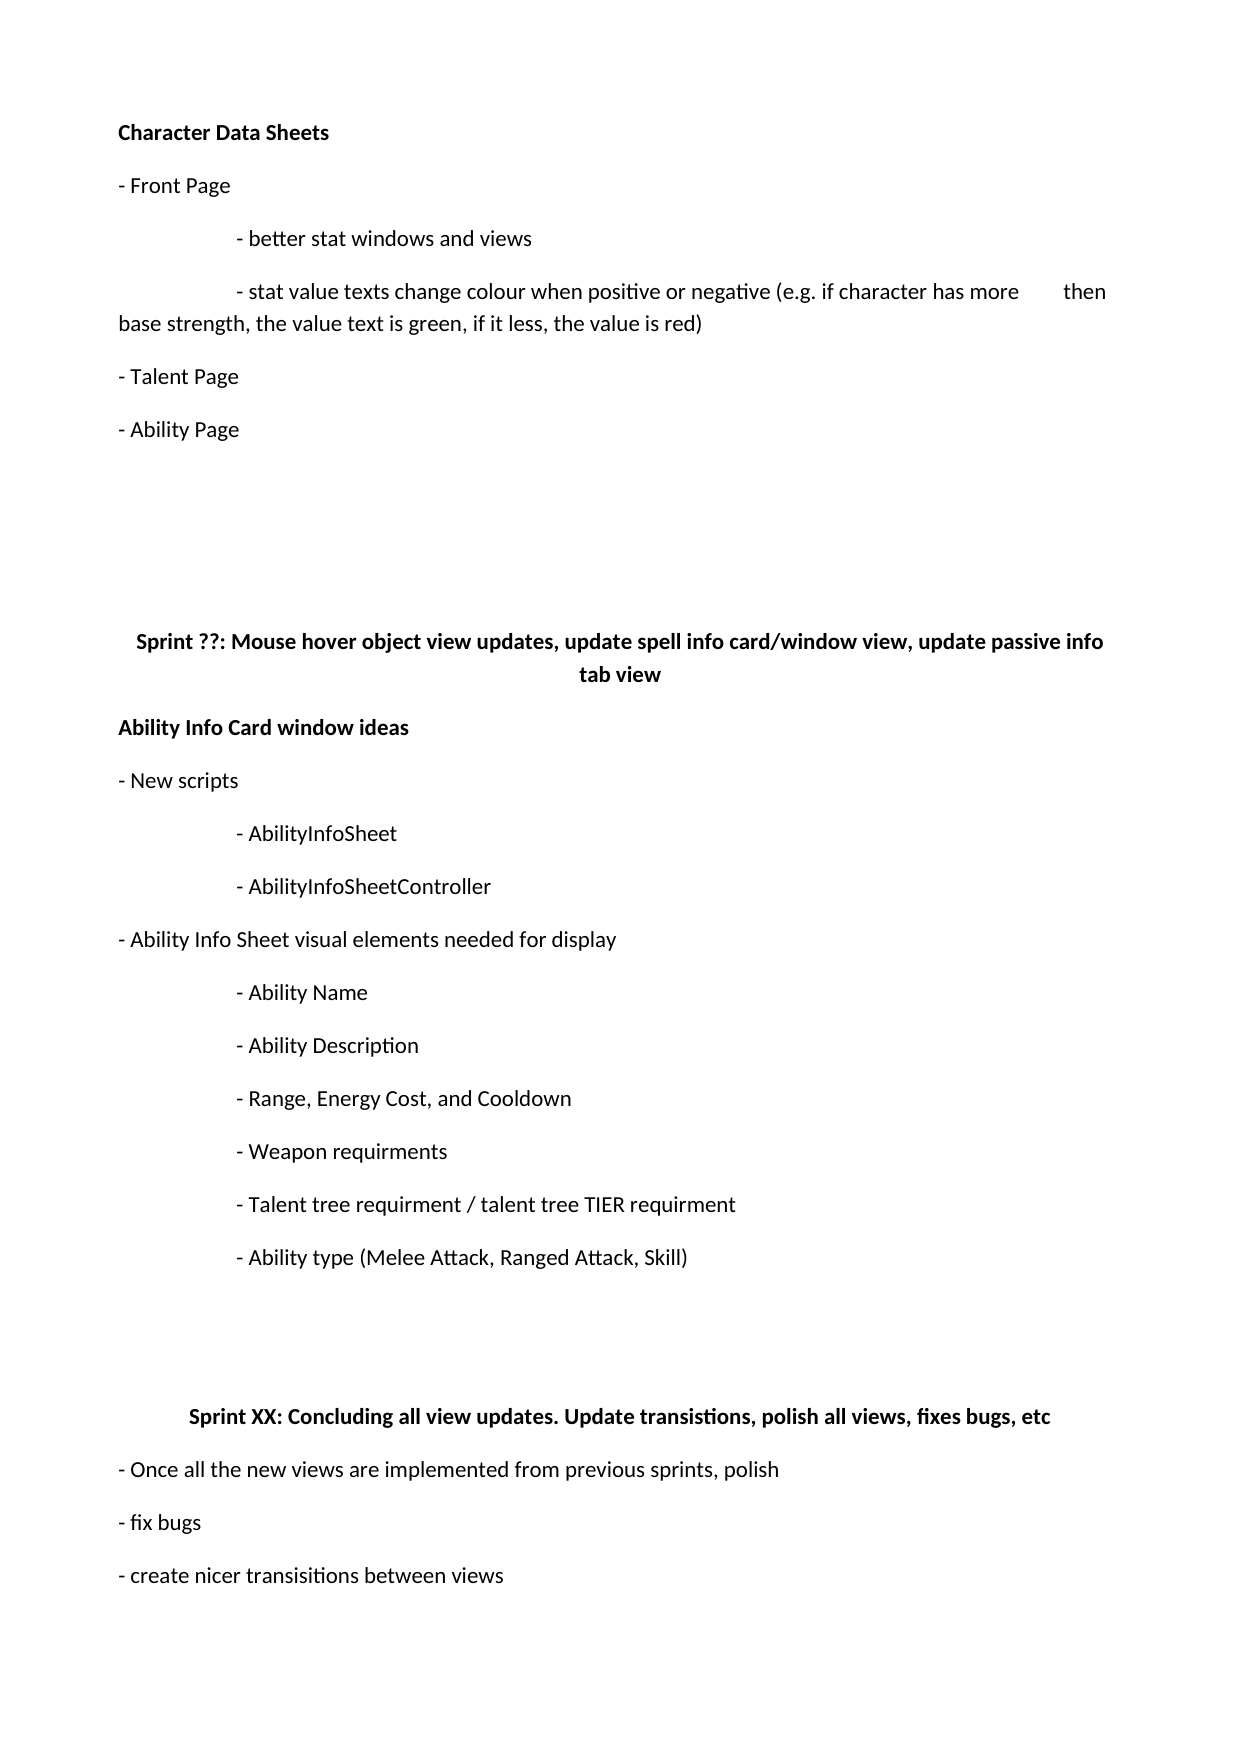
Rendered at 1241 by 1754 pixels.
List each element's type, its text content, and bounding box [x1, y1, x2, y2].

text - Ability Info Sheet visual elements needed for display [118, 925, 1122, 953]
text Sprint ??: Mouse hover object view updates, update spell info card/window view, update passive info tab view [118, 627, 1122, 688]
text - fix bugs [118, 1508, 1122, 1536]
text - Ability type (Melee Attack, Ranged Attack, Skill) [118, 1243, 1122, 1271]
text - Ability Name [118, 978, 1122, 1006]
text - Talent Page [118, 362, 1122, 390]
text - better stat windows and views [118, 224, 1122, 252]
text - Weapon requirments [118, 1137, 1122, 1165]
text - Ability Page [118, 415, 1122, 443]
text - create nicer transisitions between views [118, 1561, 1122, 1589]
text - AbilityInfoSheetController [118, 872, 1122, 900]
text - Ability Description [118, 1031, 1122, 1059]
text - Front Page [118, 171, 1122, 199]
text - Range, Energy Cost, and Cooldown [118, 1084, 1122, 1112]
text - New scripts [118, 766, 1122, 794]
text - Talent tree requirment / talent tree TIER requirment [118, 1190, 1122, 1218]
text - stat value texts change colour when positive or negative (e.g. if character has more then base strength, the value text is green, if it less, the value is red) [118, 277, 1122, 337]
text Character Data Sheets [118, 118, 1122, 146]
text - AbilityInfoSheet [118, 819, 1122, 847]
text Ability Info Card window ideas [118, 713, 1122, 741]
text - Once all the new views are implemented from previous sprints, polish [118, 1455, 1122, 1483]
text Sprint XX: Concluding all view updates. Update transistions, polish all views, fixes bugs, etc [118, 1402, 1122, 1430]
